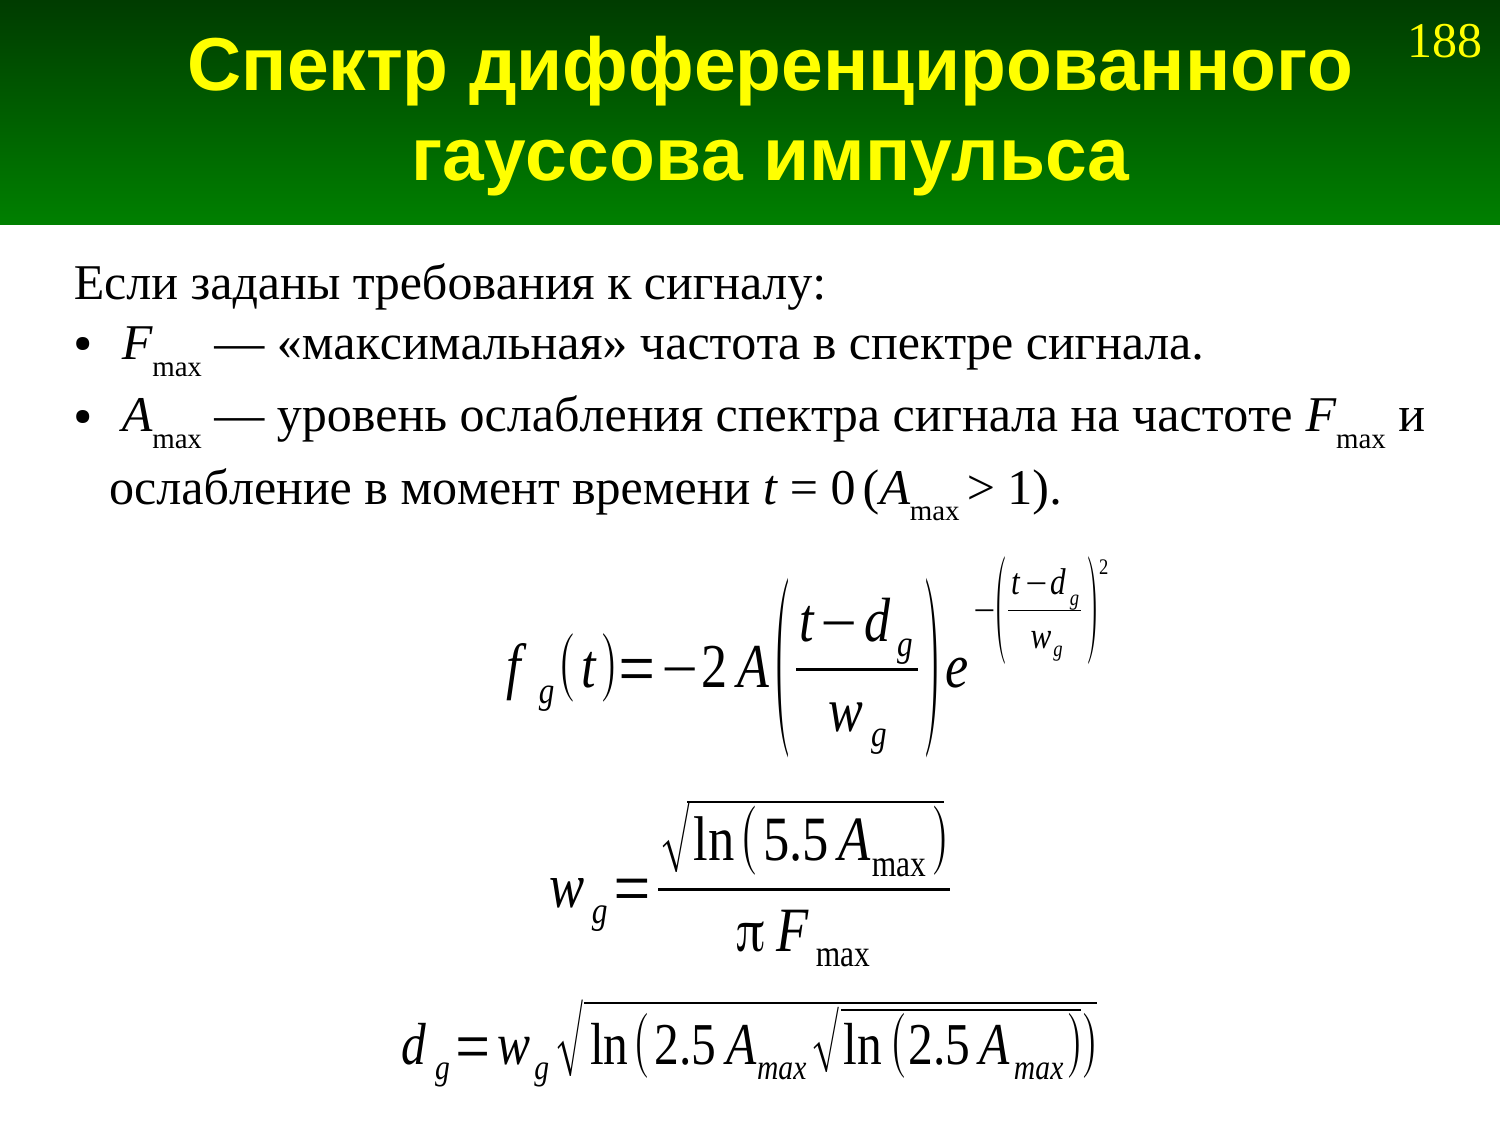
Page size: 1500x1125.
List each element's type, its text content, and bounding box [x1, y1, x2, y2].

chart [388, 998, 1112, 1087]
chart [483, 555, 1120, 762]
chart [535, 797, 965, 975]
title Спектр дифференцированного гауссова импульса [100, 7, 1441, 204]
text_box Если заданы требования к сигналу: Fmax — «максимальная» частота в спектре сигнала. Amax — уровень ослабления спектра сигнала на частоте Fmax и ослабление в момент времени t = 0 (Amax > 1). [59, 242, 1453, 679]
